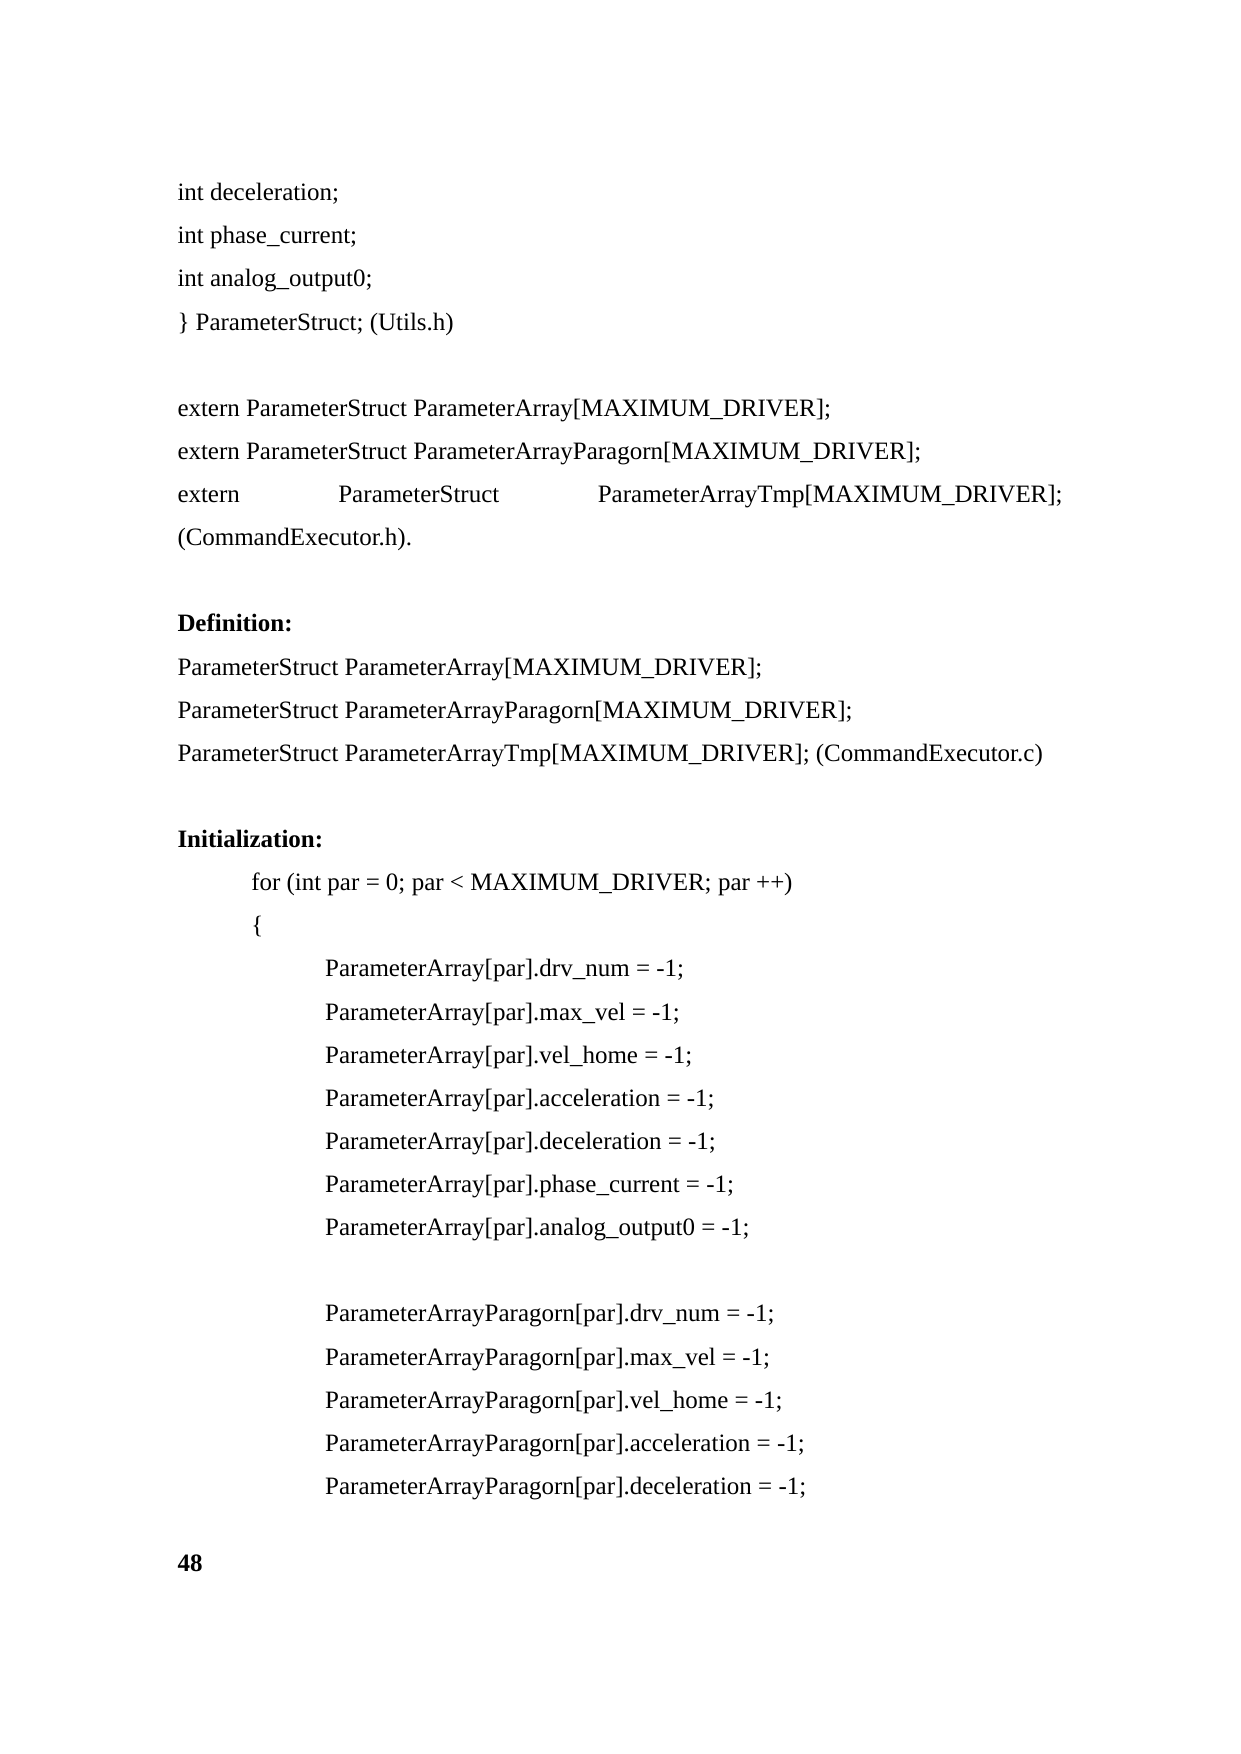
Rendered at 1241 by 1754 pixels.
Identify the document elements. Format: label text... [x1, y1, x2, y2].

text ParameterArray[par].vel_home = -1; [177, 1040, 1063, 1068]
text int analog_output0; [177, 263, 1063, 292]
text ParameterArray[par].acceleration = -1; [177, 1083, 1063, 1112]
text ParameterArrayParagorn[par].deceleration = -1; [177, 1471, 1063, 1500]
text Definition: [177, 608, 1063, 637]
text ParameterStruct ParameterArrayParagorn[MAXIMUM_DRIVER]; [177, 695, 1063, 723]
text } ParameterStruct; (Utils.h) [177, 307, 1063, 335]
text ParameterArrayParagorn[par].acceleration = -1; [177, 1428, 1063, 1457]
text extern ParameterStruct ParameterArrayParagorn[MAXIMUM_DRIVER]; [177, 436, 1063, 465]
text ParameterArray[par].drv_num = -1; [177, 953, 1063, 982]
text ParameterArrayParagorn[par].max_vel = -1; [177, 1342, 1063, 1370]
text int deceleration; [177, 177, 1063, 206]
text extern ParameterStruct ParameterArray[MAXIMUM_DRIVER]; [177, 393, 1063, 422]
text extern ParameterStruct ParameterArrayTmp[MAXIMUM_DRIVER]; (CommandExecutor.h). [177, 479, 1063, 551]
text ParameterArrayParagorn[par].drv_num = -1; [177, 1298, 1063, 1327]
text ParameterArray[par].analog_output0 = -1; [177, 1212, 1063, 1241]
text for (int par = 0; par < MAXIMUM_DRIVER; par ++) [177, 867, 1063, 896]
text int phase_current; [177, 220, 1063, 249]
text ParameterArray[par].max_vel = -1; [177, 997, 1063, 1025]
text ParameterArrayParagorn[par].vel_home = -1; [177, 1385, 1063, 1413]
text ParameterStruct ParameterArray[MAXIMUM_DRIVER]; [177, 652, 1063, 680]
text ParameterArray[par].phase_current = -1; [177, 1169, 1063, 1198]
text ParameterStruct ParameterArrayTmp[MAXIMUM_DRIVER]; (CommandExecutor.c) [177, 738, 1063, 767]
text Initialization: [177, 824, 1063, 853]
text { [177, 910, 1063, 939]
text ParameterArray[par].deceleration = -1; [177, 1126, 1063, 1155]
